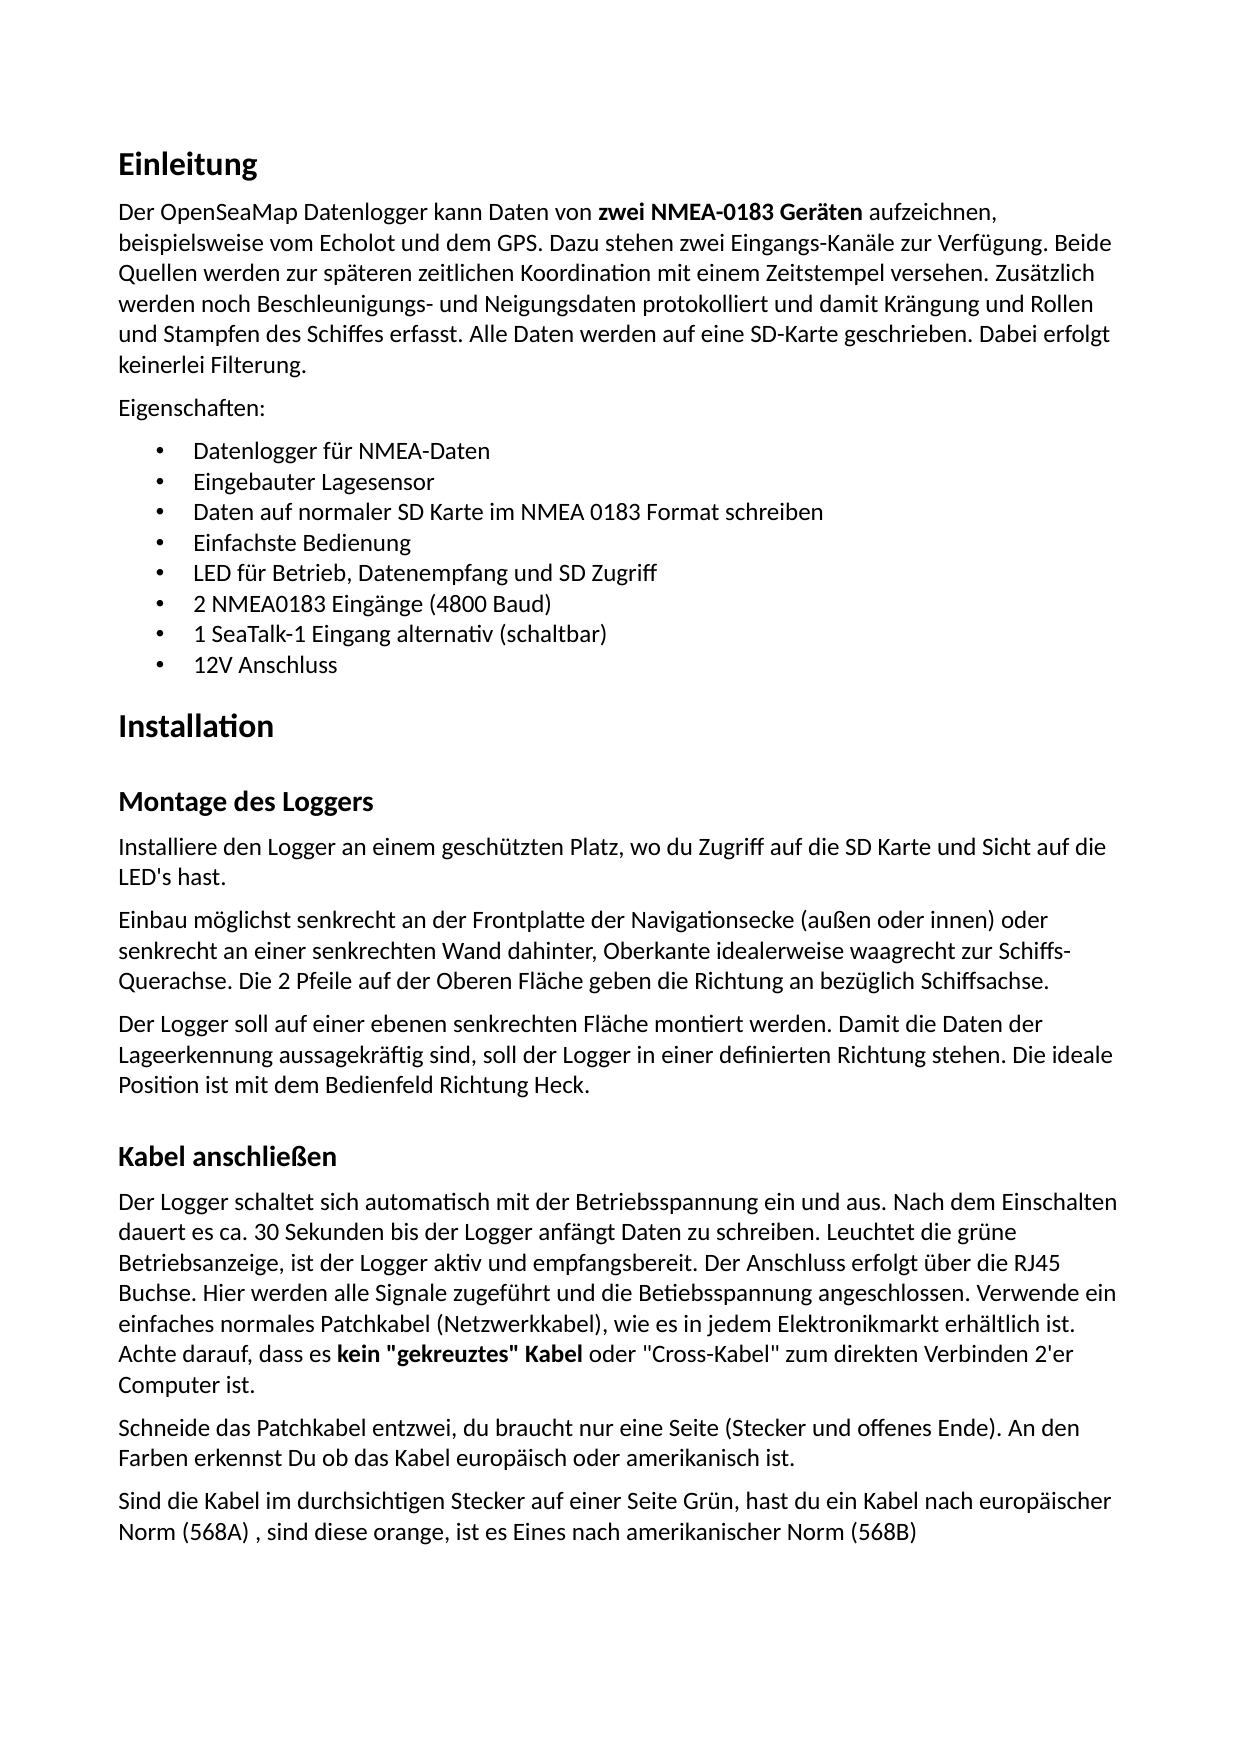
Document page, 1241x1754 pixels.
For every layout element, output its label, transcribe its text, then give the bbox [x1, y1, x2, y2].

text Der Logger schaltet sich automatisch mit der Betriebsspannung ein und aus. Nach dem Einschalten dauert es ca. 30 Sekunden bis der Logger anfängt Daten zu schreiben. Leuchtet die grüne Betriebsanzeige, ist der Logger aktiv und empfangsbereit. Der Anschluss erfolgt über die RJ45 Buchse. Hier werden alle Signale zugeführt und die Betiebsspannung angeschlossen. Verwende ein einfaches normales Patchkabel (Netzwerkkabel), wie es in jedem Elektronikmarkt erhältlich ist. Achte darauf, dass es kein "gekreuztes" Kabel oder "Cross-Kabel" zum direkten Verbinden 2'er Computer ist. [118, 1186, 1122, 1399]
text Einbau möglichst senkrecht an der Frontplatte der Navigationsecke (außen oder innen) oder senkrecht an einer senkrechten Wand dahinter, Oberkante idealerweise waagrecht zur Schiffs-Querachse. Die 2 Pfeile auf der Oberen Fläche geben die Richtung an bezüglich Schiffsachse. [118, 904, 1122, 996]
subtitle Kabel anschließen [118, 1138, 1122, 1173]
list 1 SeaTalk-1 Eingang alternativ (schaltbar) [156, 618, 1122, 649]
text Eigenschaften: [118, 392, 1122, 423]
list Datenlogger für NMEA-Daten [156, 435, 1122, 466]
text Der OpenSeaMap Datenlogger kann Daten von zwei NMEA-0183 Geräten aufzeichnen, beispielsweise vom Echolot und dem GPS. Dazu stehen zwei Eingangs-Kanäle zur Verfügung. Beide Quellen werden zur späteren zeitlichen Koordination mit einem Zeitstempel versehen. Zusätzlich werden noch Beschleunigungs- und Neigungsdaten protokolliert und damit Krängung und Rollen und Stampfen des Schiffes erfasst. Alle Daten werden auf eine SD-Karte geschrieben. Dabei erfolgt keinerlei Filterung. [118, 197, 1122, 380]
list LED für Betrieb, Datenempfang und SD Zugriff [156, 557, 1122, 588]
subtitle Montage des Loggers [118, 783, 1122, 818]
list Daten auf normaler SD Karte im NMEA 0183 Format schreiben [156, 496, 1122, 527]
text Der Logger soll auf einer ebenen senkrechten Fläche montiert werden. Damit die Daten der Lageerkennung aussagekräftig sind, soll der Logger in einer definierten Richtung stehen. Die ideale Position ist mit dem Bedienfeld Richtung Heck. [118, 1008, 1122, 1100]
list Einfachste Bedienung [156, 527, 1122, 557]
text Installiere den Logger an einem geschützten Platz, wo du Zugriff auf die SD Karte und Sicht auf die LED's hast. [118, 831, 1122, 892]
subtitle Einleitung [118, 143, 1122, 184]
text Schneide das Patchkabel entzwei, du braucht nur eine Seite (Stecker und offenes Ende). An den Farben erkennst Du ob das Kabel europäisch oder amerikanisch ist. [118, 1412, 1122, 1473]
subtitle Installation [118, 704, 1122, 745]
list Eingebauter Lagesensor [156, 466, 1122, 496]
list 12V Anschluss [156, 649, 1122, 679]
list 2 NMEA0183 Eingänge (4800 Baud) [156, 588, 1122, 618]
text Sind die Kabel im durchsichtigen Stecker auf einer Seite Grün, hast du ein Kabel nach europäischer Norm (568A) , sind diese orange, ist es Eines nach amerikanischer Norm (568B) [118, 1485, 1122, 1546]
